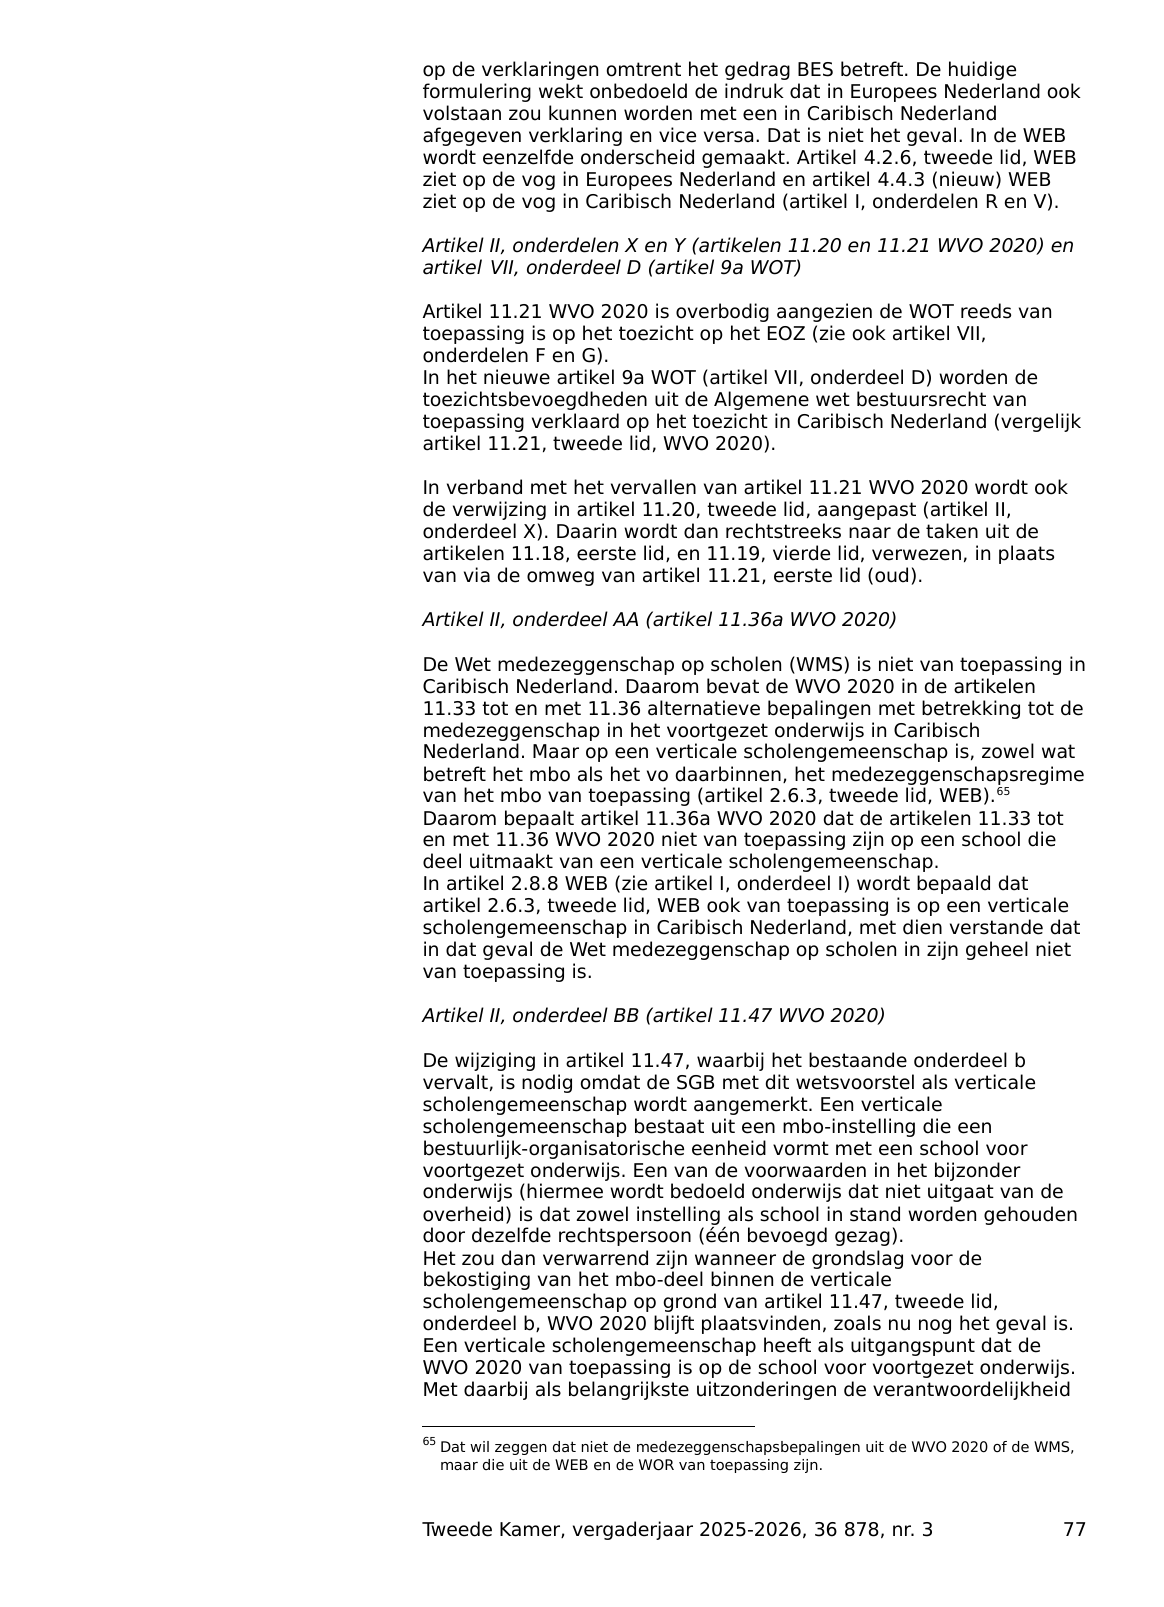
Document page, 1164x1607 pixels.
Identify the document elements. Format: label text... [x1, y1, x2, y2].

text op de verklaringen omtrent het gedrag BES betreft. De huidige formulering wekt onbedoeld de indruk dat in Europees Nederland ook volstaan zou kunnen worden met een in Caribisch Nederland afgegeven verklaring en vice versa. Dat is niet het geval. In de WEB wordt eenzelfde onderscheid gemaakt. Artikel 4.2.6, tweede lid, WEB ziet op de vog in Europees Nederland en artikel 4.4.3 (nieuw) WEB ziet op de vog in Caribisch Nederland (artikel I, onderdelen R en V). [422, 59, 1087, 213]
text In het nieuwe artikel 9a WOT (artikel VII, onderdeel D) worden de toezichtsbevoegdheden uit de Algemene wet bestuursrecht van toepassing verklaard op het toezicht in Caribisch Nederland (vergelijk artikel 11.21, tweede lid, WVO 2020). [422, 367, 1087, 455]
subtitle Artikel II, onderdeel AA (artikel 11.36a WVO 2020) [422, 609, 1087, 631]
text In verband met het vervallen van artikel 11.21 WVO 2020 wordt ook de verwijzing in artikel 11.20, tweede lid, aangepast (artikel II, onderdeel X). Daarin wordt dan rechtstreeks naar de taken uit de artikelen 11.18, eerste lid, en 11.19, vierde lid, verwezen, in plaats van via de omweg van artikel 11.21, eerste lid (oud). [422, 477, 1087, 587]
subtitle Artikel II, onderdeel BB (artikel 11.47 WVO 2020) [422, 1005, 1087, 1027]
text De wijziging in artikel 11.47, waarbij het bestaande onderdeel b vervalt, is nodig omdat de SGB met dit wetsvoorstel als verticale scholengemeenschap wordt aangemerkt. Een verticale scholengemeenschap bestaat uit een mbo-instelling die een bestuurlijk-organisatorische eenheid vormt met een school voor voortgezet onderwijs. Een van de voorwaarden in het bijzonder onderwijs (hiermee wordt bedoeld onderwijs dat niet uitgaat van de overheid) is dat zowel instelling als school in stand worden gehouden door dezelfde rechtspersoon (één bevoegd gezag). [422, 1049, 1087, 1247]
subtitle Artikel II, onderdelen X en Y (artikelen 11.20 en 11.21 WVO 2020) en artikel VII, onderdeel D (artikel 9a WOT) [422, 235, 1087, 279]
text De Wet medezeggenschap op scholen (WMS) is niet van toepassing in Caribisch Nederland. Daarom bevat de WVO 2020 in de artikelen 11.33 tot en met 11.36 alternatieve bepalingen met betrekking tot de medezeggenschap in het voortgezet onderwijs in Caribisch Nederland. Maar op een verticale scholengemeenschap is, zowel wat betreft het mbo als het vo daarbinnen, het medezeggenschapsregime van het mbo van toepassing (artikel 2.6.3, tweede lid, WEB). Daarom bepaalt artikel 11.36a WVO 2020 dat de artikelen 11.33 tot en met 11.36 WVO 2020 niet van toepassing zijn op een school die deel uitmaakt van een verticale scholengemeenschap. [422, 653, 1087, 873]
text Dat wil zeggen dat niet de medezeggenschapsbepalingen uit de WVO 2020 of de WMS, maar die uit de WEB en de WOR van toepassing zijn. [422, 1435, 1087, 1474]
text Het zou dan verwarrend zijn wanneer de grondslag voor de bekostiging van het mbo-deel binnen de verticale scholengemeenschap op grond van artikel 11.47, tweede lid, onderdeel b, WVO 2020 blijft plaatsvinden, zoals nu nog het geval is. Een verticale scholengemeenschap heeft als uitgangspunt dat de WVO 2020 van toepassing is op de school voor voortgezet onderwijs. Met daarbij als belangrijkste uitzonderingen de verantwoordelijkheid [422, 1247, 1087, 1401]
text In artikel 2.8.8 WEB (zie artikel I, onderdeel I) wordt bepaald dat artikel 2.6.3, tweede lid, WEB ook van toepassing is op een verticale scholengemeenschap in Caribisch Nederland, met dien verstande dat in dat geval de Wet medezeggenschap op scholen in zijn geheel niet van toepassing is. [422, 873, 1087, 983]
text Artikel 11.21 WVO 2020 is overbodig aangezien de WOT reeds van toepassing is op het toezicht op het EOZ (zie ook artikel VII, onderdelen F en G). [422, 301, 1087, 367]
